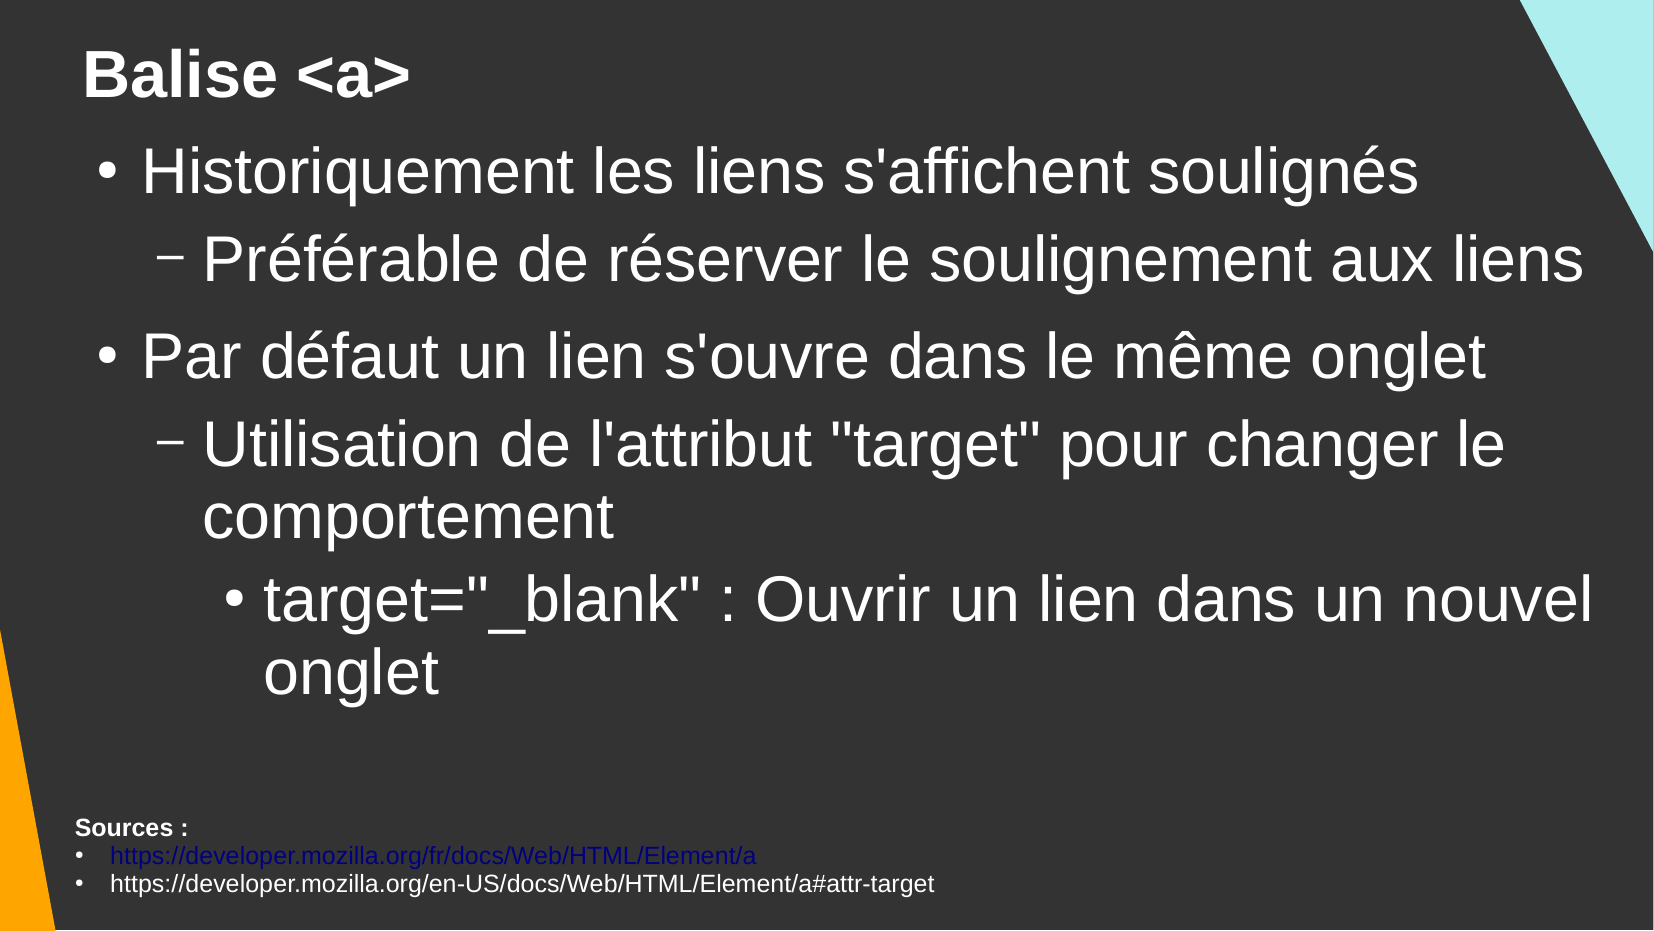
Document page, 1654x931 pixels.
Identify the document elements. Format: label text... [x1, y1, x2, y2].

text_box [0, 629, 56, 931]
text_box Sources : https://developer.mozilla.org/fr/docs/Web/HTML/Element/a https://developer.mozilla.org/en-US/docs/Web/HTML/Element/a#attr-target [60, 806, 1546, 931]
title Balise <a> [82, 37, 1571, 114]
list Historiquement les liens s'affichent soulignés Préférable de réserver le soulignement aux liens Par défaut un lien s'ouvre dans le même onglet Utilisation de l'attribut "target" pour changer le comportement target="_blank" : Ouvrir un lien dans un nouvel onglet [80, 135, 1605, 718]
text_box [1519, 0, 1654, 254]
